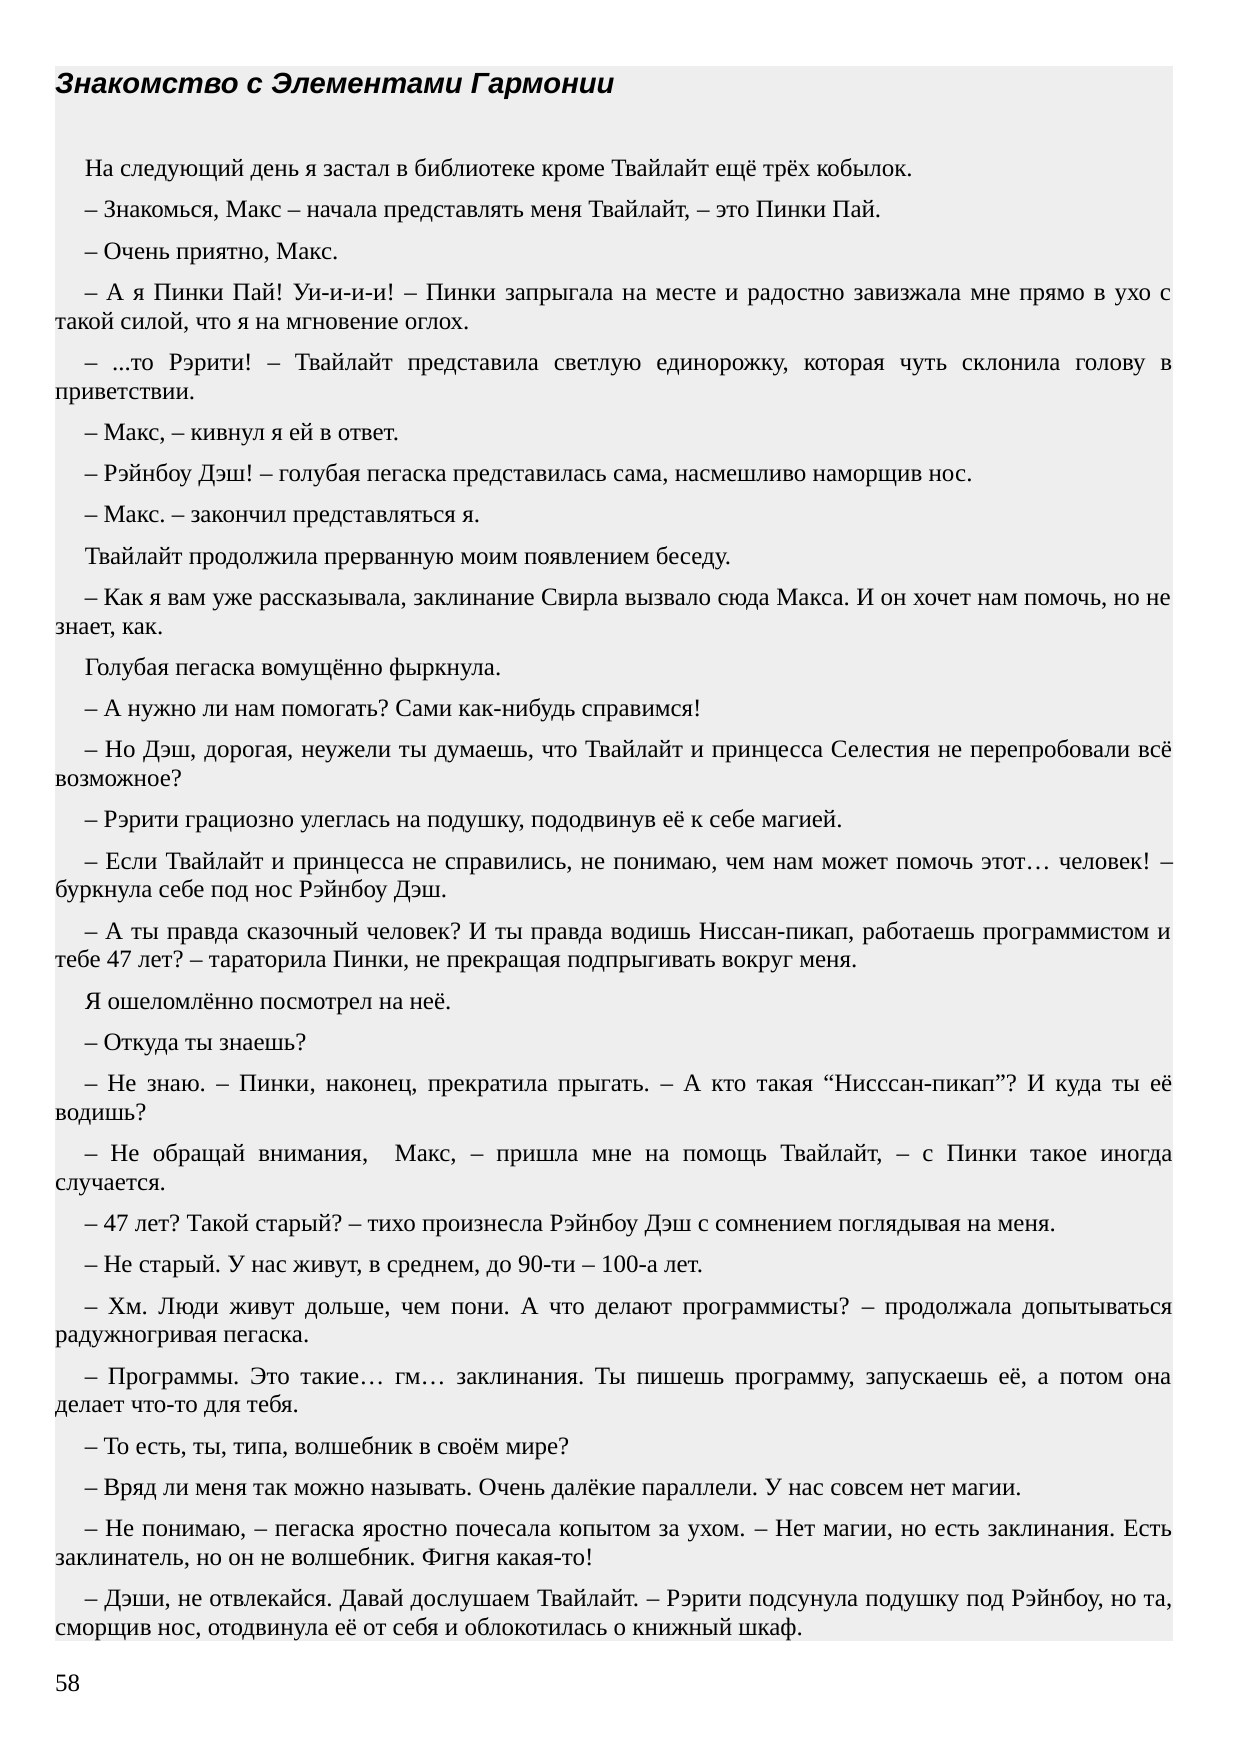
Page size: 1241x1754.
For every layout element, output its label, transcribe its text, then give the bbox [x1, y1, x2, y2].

text – Не знаю. – Пинки, наконец, прекратила прыгать. – А кто такая “Нисссан-пикап”? И куда ты её водишь? [55, 1068, 1173, 1126]
text – Дэши, не отвлекайся. Давай дослушаем Твайлайт. – Рэрити подсунула подушку под Рэйнбоу, но та, сморщив нос, отодвинула её от себя и облокотилась о книжный шкаф. [55, 1583, 1173, 1641]
text На следующий день я застал в библиотеке кроме Твайлайт ещё трёх кобылок. [55, 153, 1173, 182]
text – Если Твайлайт и принцесса не справились, не понимаю, чем нам может помочь этот… человек! – буркнула себе под нос Рэйнбоу Дэш. [55, 846, 1173, 903]
text – Знакомься, Макс – начала представлять меня Твайлайт, – это Пинки Пай. [55, 194, 1173, 223]
text – Вряд ли меня так можно называть. Очень далёкие параллели. У нас совсем нет магии. [55, 1472, 1173, 1501]
text – Рэрити грациозно улеглась на подушку, пододвинув её к себе магией. [55, 804, 1173, 833]
text Голубая пегаска вомущённо фыркнула. [55, 652, 1173, 681]
text – Но Дэш, дорогая, неужели ты думаешь, что Твайлайт и принцесса Селестия не перепробовали всё возможное? [55, 734, 1173, 792]
text – ...то Рэрити! – Твайлайт представила светлую единорожку, которая чуть склонила голову в приветствии. [55, 347, 1173, 404]
text Я ошеломлённо посмотрел на неё. [55, 986, 1173, 1014]
text – Рэйнбоу Дэш! – голубая пегаска представилась сама, насмешливо наморщив нос. [55, 458, 1173, 487]
text – А я Пинки Пай! Уи-и-и-и! – Пинки запрыгала на месте и радостно завизжала мне прямо в ухо с такой силой, что я на мгновение оглох. [55, 277, 1173, 334]
text – Не старый. У нас живут, в среднем, до 90-ти – 100-а лет. [55, 1249, 1173, 1278]
text – Не понимаю, – пегаска яростно почесала копытом за ухом. – Нет магии, но есть заклинания. Есть заклинатель, но он не волшебник. Фигня какая-то! [55, 1513, 1173, 1571]
text – Хм. Люди живут дольше, чем пони. А что делают программисты? – продолжала допытываться радужногривая пегаска. [55, 1291, 1173, 1348]
text – То есть, ты, типа, волшебник в своём мире? [55, 1431, 1173, 1459]
text – Очень приятно, Макс. [55, 236, 1173, 264]
text – Не обращай внимания, Макс, – пришла мне на помощь Твайлайт, – с Пинки такое иногда случается. [55, 1138, 1173, 1196]
text – Программы. Это такие… гм… заклинания. Ты пишешь программу, запускаешь её, а потом она делает что-то для тебя. [55, 1361, 1173, 1418]
text – Макс, – кивнул я ей в ответ. [55, 417, 1173, 446]
text – А нужно ли нам помогать? Сами как-нибудь справимся! [55, 693, 1173, 722]
subtitle Знакомство с Элементами Гармонии [55, 66, 1173, 99]
text – Как я вам уже рассказывала, заклинание Свирла вызвало сюда Макса. И он хочет нам помочь, но не знает, как. [55, 582, 1173, 639]
text – 47 лет? Такой старый? – тихо произнесла Рэйнбоу Дэш с сомнением поглядывая на меня. [55, 1208, 1173, 1237]
text Твайлайт продолжила прерванную моим появлением беседу. [55, 541, 1173, 569]
text – Макс. – закончил представляться я. [55, 499, 1173, 528]
text – Откуда ты знаешь? [55, 1027, 1173, 1056]
text – А ты правда сказочный человек? И ты правда водишь Ниссан-пикап, работаешь программистом и тебе 47 лет? – тараторила Пинки, не прекращая подпрыгивать вокруг меня. [55, 916, 1173, 973]
